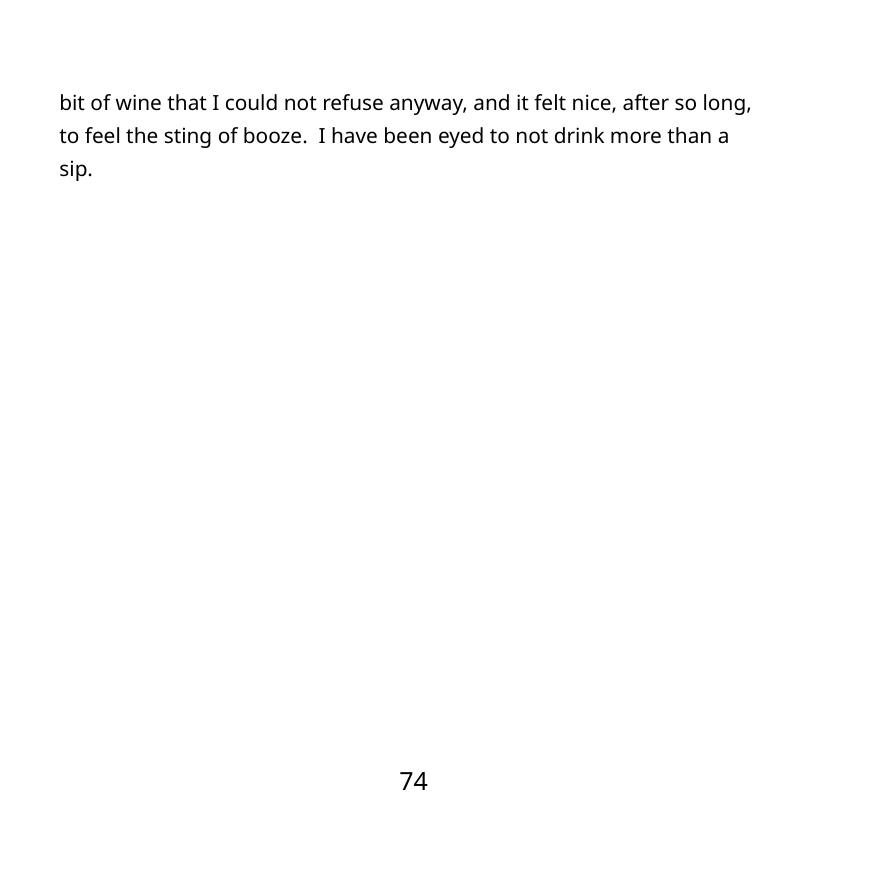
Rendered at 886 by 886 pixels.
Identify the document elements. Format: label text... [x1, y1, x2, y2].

text bit of wine that I could not refuse anyway, and it felt nice, after so long, to feel the sting of booze. I have been eyed to not drink more than a sip. [59, 88, 768, 182]
